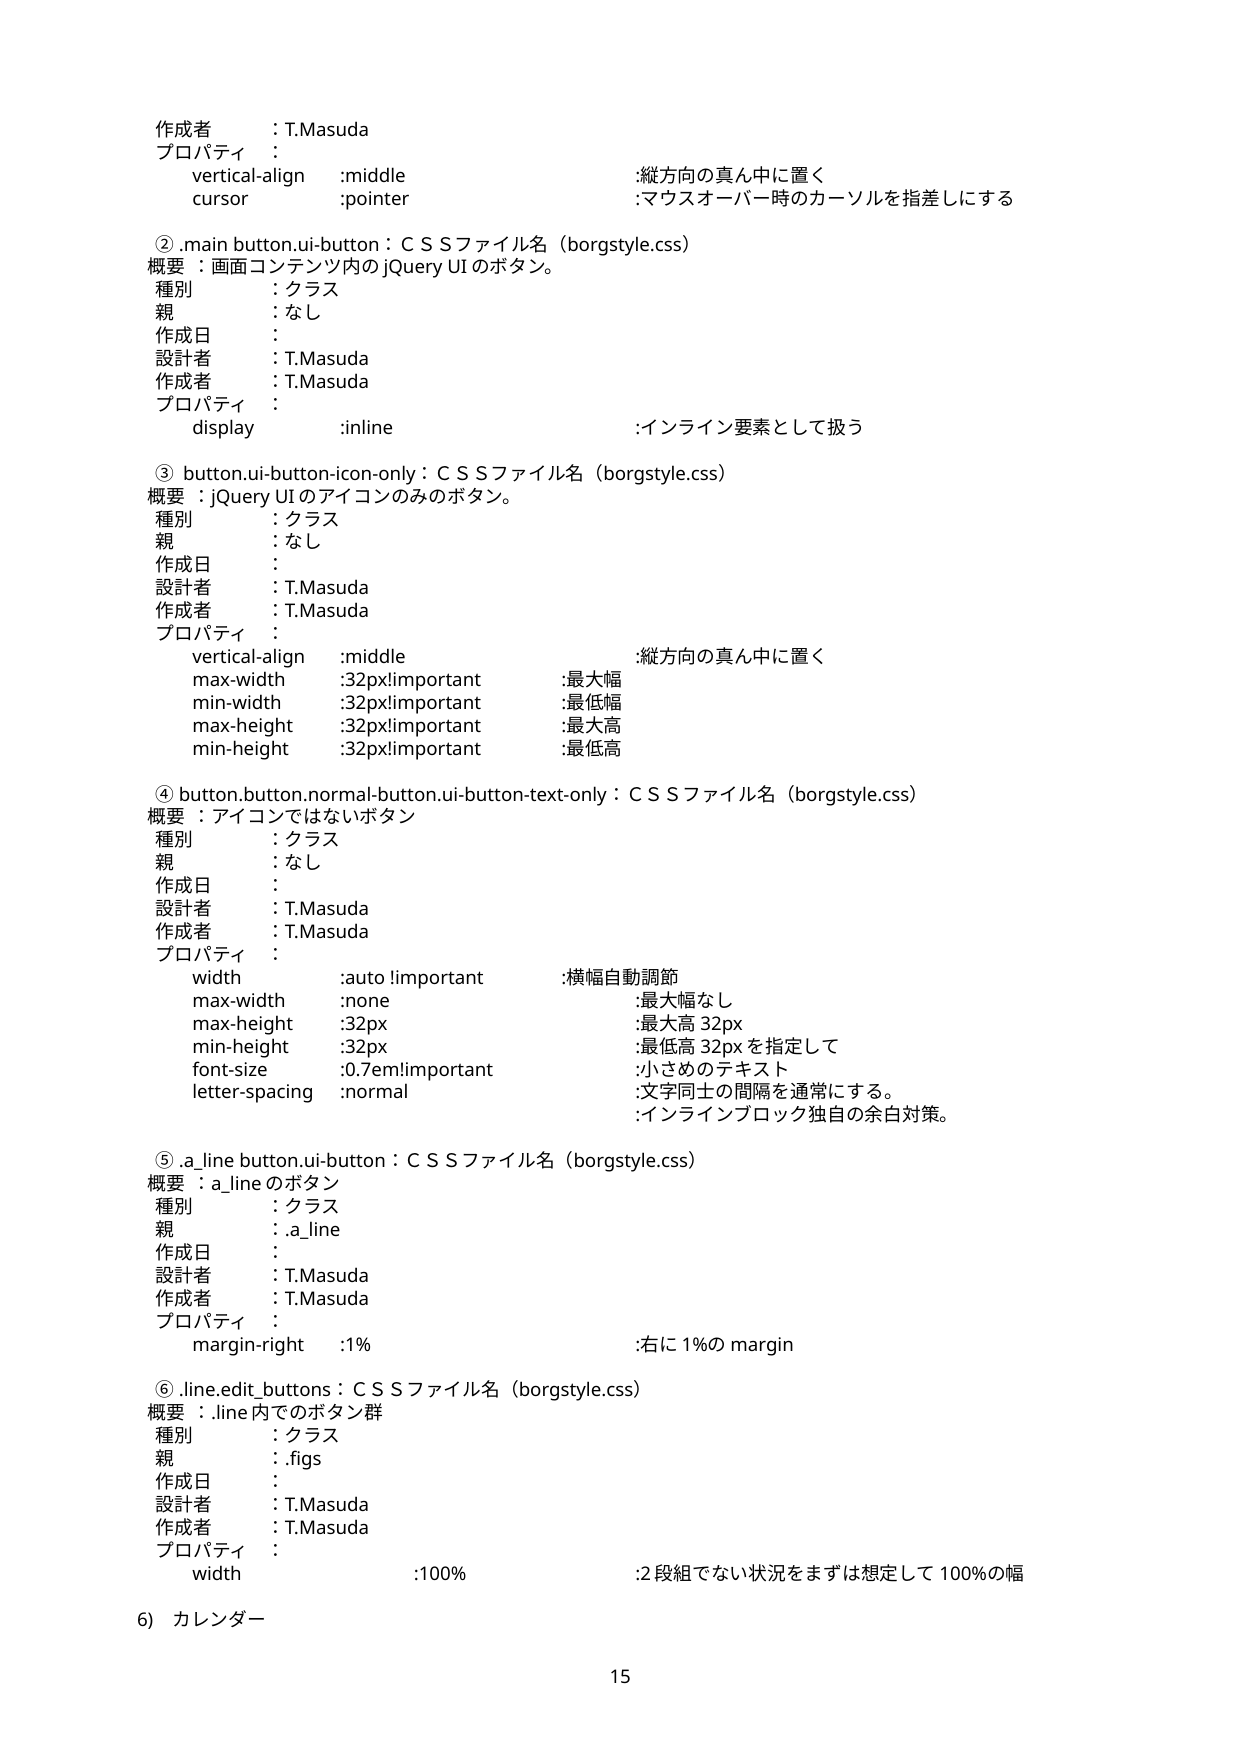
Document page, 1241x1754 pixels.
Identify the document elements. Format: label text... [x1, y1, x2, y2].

text min-height :32px!important :最低高 [118, 737, 1122, 760]
text プロパティ ： [118, 1539, 1122, 1562]
text ⑥ .line.edit_buttons：ＣＳＳファイル名（borgstyle.css） [118, 1378, 1122, 1401]
text :インラインブロック独自の余白対策。 [118, 1103, 1122, 1126]
text max-height :32px :最大高32px [118, 1012, 1122, 1035]
text 種別 ：クラス [118, 1424, 1122, 1447]
text 概要 ：.line内でのボタン群 [118, 1401, 1122, 1424]
text 作成者 ：T.Masuda [118, 1516, 1122, 1539]
text 概要 ：a_lineのボタン [118, 1172, 1122, 1195]
text 設計者 ：T.Masuda [118, 576, 1122, 599]
text 作成日 ： [118, 1470, 1122, 1493]
text 作成者 ：T.Masuda [118, 118, 1122, 141]
text 親 ：.figs [118, 1447, 1122, 1470]
text display :inline :インライン要素として扱う [118, 416, 1122, 439]
text ④ button.button.normal-button.ui-button-text-only：ＣＳＳファイル名（borgstyle.css） [118, 783, 1122, 806]
text プロパティ ： [118, 622, 1122, 645]
text プロパティ ： [118, 943, 1122, 966]
text margin-right :1% :右に1%のmargin [118, 1333, 1122, 1356]
text 作成日 ： [118, 1241, 1122, 1264]
text 作成日 ： [118, 324, 1122, 347]
text 種別 ：クラス [118, 508, 1122, 531]
text 作成者 ：T.Masuda [118, 920, 1122, 943]
text 6) カレンダー [118, 1608, 1122, 1631]
text 概要 ：jQuery UIのアイコンのみのボタン。 [118, 485, 1122, 508]
text max-width :32px!important :最大幅 [118, 668, 1122, 691]
text 親 ：なし [118, 851, 1122, 874]
text letter-spacing :normal :文字同士の間隔を通常にする。 [118, 1081, 1122, 1103]
text 親 ：.a_line [118, 1218, 1122, 1241]
text 親 ：なし [118, 301, 1122, 324]
text 種別 ：クラス [118, 278, 1122, 301]
text 作成者 ：T.Masuda [118, 599, 1122, 622]
text ② .main button.ui-button：ＣＳＳファイル名（borgstyle.css） [118, 233, 1122, 256]
text ③ button.ui-button-icon-only：ＣＳＳファイル名（borgstyle.css） [118, 462, 1122, 485]
text 親 ：なし [118, 531, 1122, 553]
text 種別 ：クラス [118, 1195, 1122, 1218]
text 概要 ：画面コンテンツ内のjQuery UIのボタン。 [118, 256, 1122, 278]
text min-height :32px :最低高32pxを指定して [118, 1035, 1122, 1058]
text vertical-align :middle :縦方向の真ん中に置く [118, 645, 1122, 668]
text 設計者 ：T.Masuda [118, 1493, 1122, 1516]
text cursor :pointer :マウスオーバー時のカーソルを指差しにする [118, 187, 1122, 210]
text ⑤ .a_line button.ui-button：ＣＳＳファイル名（borgstyle.css） [118, 1149, 1122, 1172]
text 作成者 ：T.Masuda [118, 1287, 1122, 1310]
text width :100% :2段組でない状況をまずは想定して100%の幅 [118, 1562, 1122, 1585]
text 作成日 ： [118, 874, 1122, 897]
text プロパティ ： [118, 141, 1122, 164]
text 種別 ：クラス [118, 828, 1122, 851]
text max-width :none :最大幅なし [118, 989, 1122, 1012]
text 設計者 ：T.Masuda [118, 897, 1122, 920]
text width :auto !important :横幅自動調節 [118, 966, 1122, 989]
text 設計者 ：T.Masuda [118, 347, 1122, 370]
text プロパティ ： [118, 1310, 1122, 1333]
text vertical-align :middle :縦方向の真ん中に置く [118, 164, 1122, 187]
text font-size :0.7em!important :小さめのテキスト [118, 1058, 1122, 1081]
text 作成者 ：T.Masuda [118, 370, 1122, 393]
text 作成日 ： [118, 553, 1122, 576]
text 概要 ：アイコンではないボタン [118, 806, 1122, 828]
text プロパティ ： [118, 393, 1122, 416]
text max-height :32px!important :最大高 [118, 714, 1122, 737]
text min-width :32px!important :最低幅 [118, 691, 1122, 714]
text 設計者 ：T.Masuda [118, 1264, 1122, 1287]
